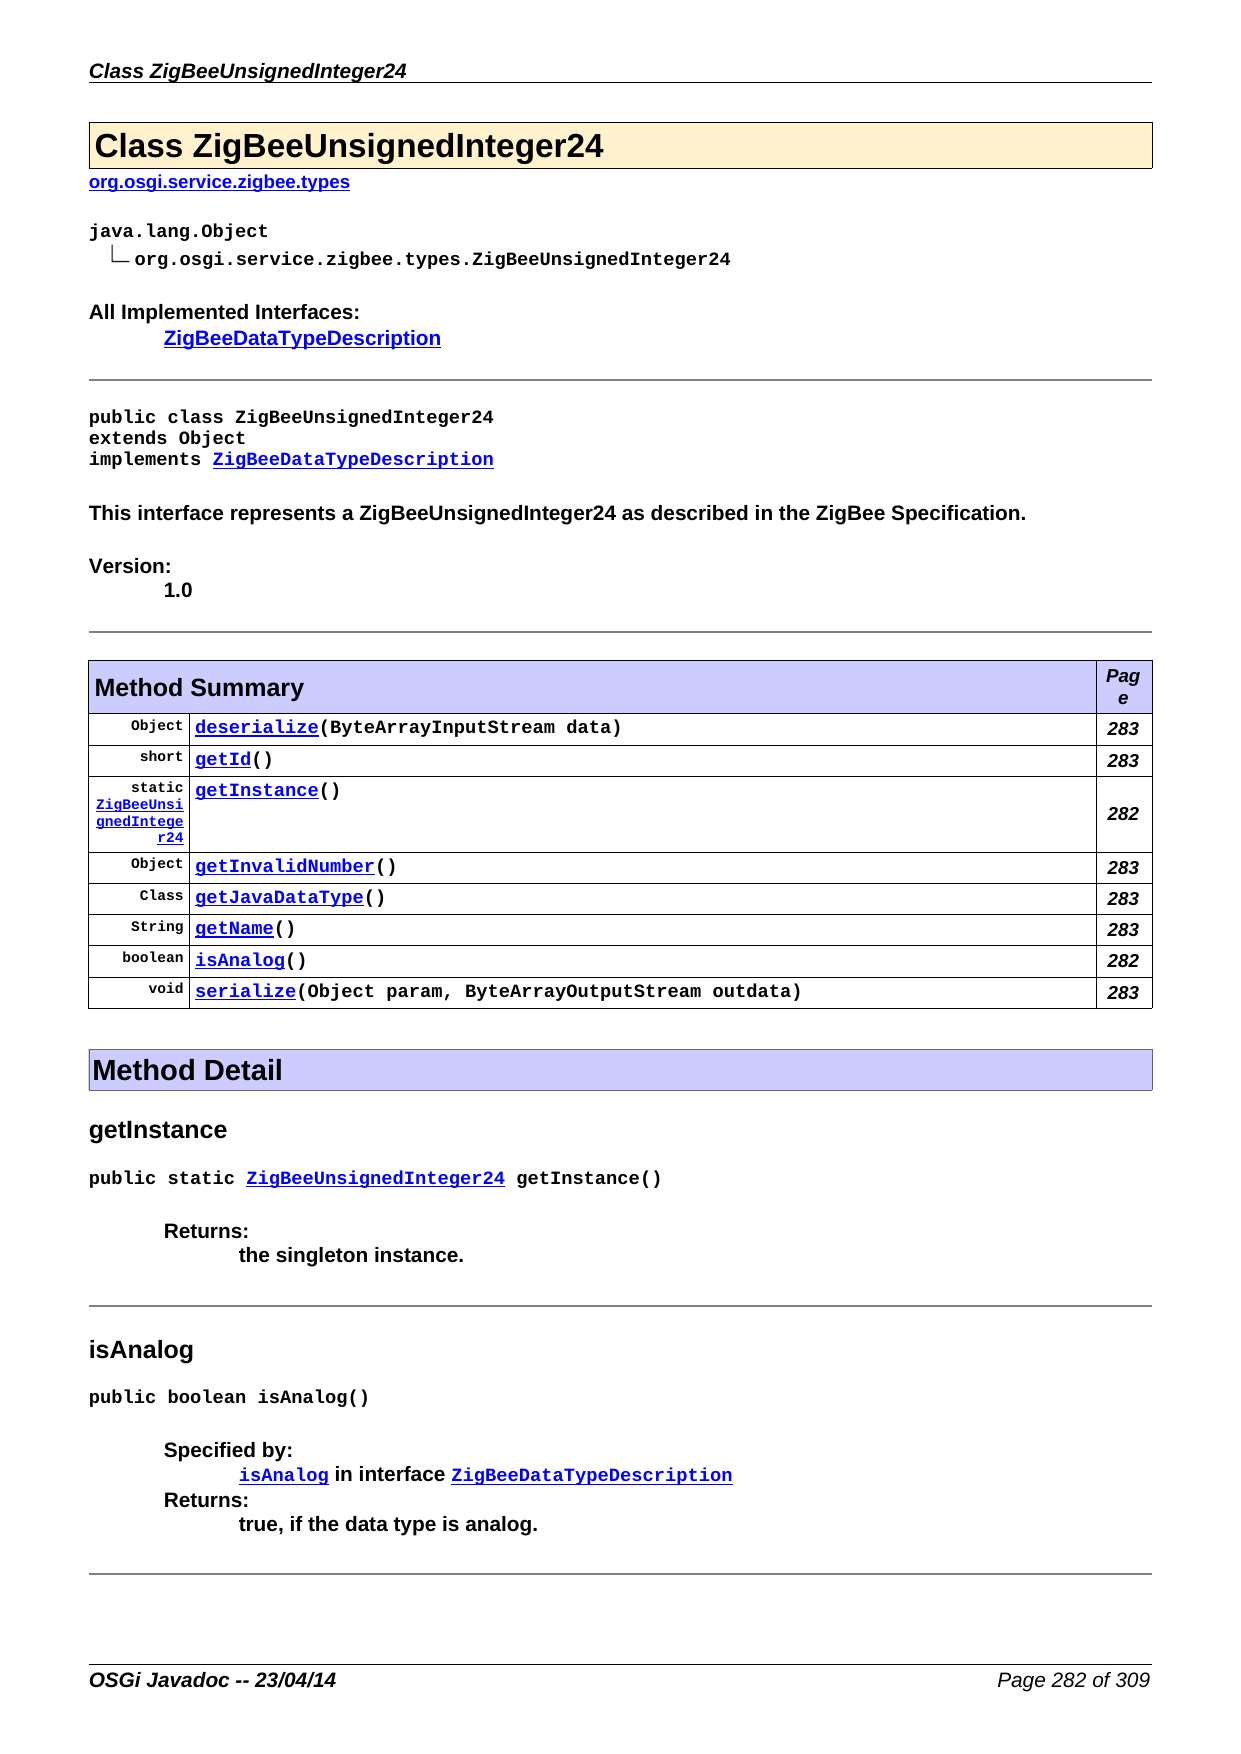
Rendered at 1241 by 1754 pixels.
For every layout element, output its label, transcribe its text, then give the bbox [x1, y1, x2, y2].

table_cell getName() [190, 915, 1096, 945]
text the singleton instance. [238, 1243, 1152, 1267]
table_cell void [89, 978, 189, 1008]
table_cell 284 [1097, 746, 1152, 776]
table_cell getId() [190, 746, 1096, 776]
text Version: [88, 554, 1152, 578]
picture [111, 243, 135, 266]
table_header Method Summary [89, 661, 1096, 713]
text org.osgi.service.zigbee.types.ZigBeeUnsignedInteger24 [88, 243, 1152, 271]
table_cell boolean [89, 946, 189, 977]
table_cell 284 [1097, 714, 1152, 744]
table_cell 283 [1097, 946, 1152, 977]
table_cell serialize(Object param, ByteArrayOutputStream outdata) [190, 978, 1096, 1008]
text Returns: [163, 1487, 1152, 1511]
text public boolean isAnalog() [88, 1388, 1152, 1409]
table_cell short [89, 746, 189, 776]
table_cell Class [89, 884, 189, 914]
subtitle getInstance [88, 1116, 1152, 1144]
table_cell Object [89, 714, 189, 744]
text isAnalog in interface ZigBeeDataTypeDescription [238, 1462, 1152, 1487]
table_cell 284 [1097, 915, 1152, 945]
table_cell getJavaDataType() [190, 884, 1096, 914]
text This interface represents a ZigBeeUnsignedInteger24 as described in the ZigBee Specification. [88, 501, 1152, 524]
table_cell 284 [1097, 853, 1152, 883]
table_cell 284 [1097, 978, 1152, 1008]
text public static ZigBeeUnsignedInteger24 getInstance() [88, 1168, 1152, 1190]
text Specified by: [163, 1438, 1152, 1462]
text implements ZigBeeDataTypeDescription [88, 450, 1152, 471]
table_cell 284 [1097, 884, 1152, 914]
table_header Page [1097, 661, 1152, 713]
subtitle Class ZigBeeUnsignedInteger24 [90, 123, 1152, 168]
table_cell 283 [1097, 777, 1152, 852]
text 1.0 [163, 578, 1152, 602]
table_cell deserialize(ByteArrayInputStream data) [190, 714, 1096, 744]
text org.osgi.service.zigbee.types [88, 171, 1152, 193]
table_cell static ZigBeeUnsignedInteger24 [89, 777, 189, 852]
text Returns: [163, 1219, 1152, 1243]
table_cell getInvalidNumber() [190, 853, 1096, 883]
subtitle Method Detail [90, 1050, 1152, 1090]
text extends Object [88, 429, 1152, 450]
table_cell isAnalog() [190, 946, 1096, 977]
text public class ZigBeeUnsignedInteger24 [88, 408, 1152, 429]
text java.lang.Object [88, 222, 1152, 243]
text ZigBeeDataTypeDescription [163, 326, 1152, 350]
subtitle isAnalog [88, 1335, 1152, 1364]
table_cell getInstance() [190, 777, 1096, 852]
table_cell Object [89, 853, 189, 883]
subtitle All Implemented Interfaces: [88, 300, 1152, 324]
text true, if the data type is analog. [238, 1511, 1152, 1535]
table_cell String [89, 915, 189, 945]
